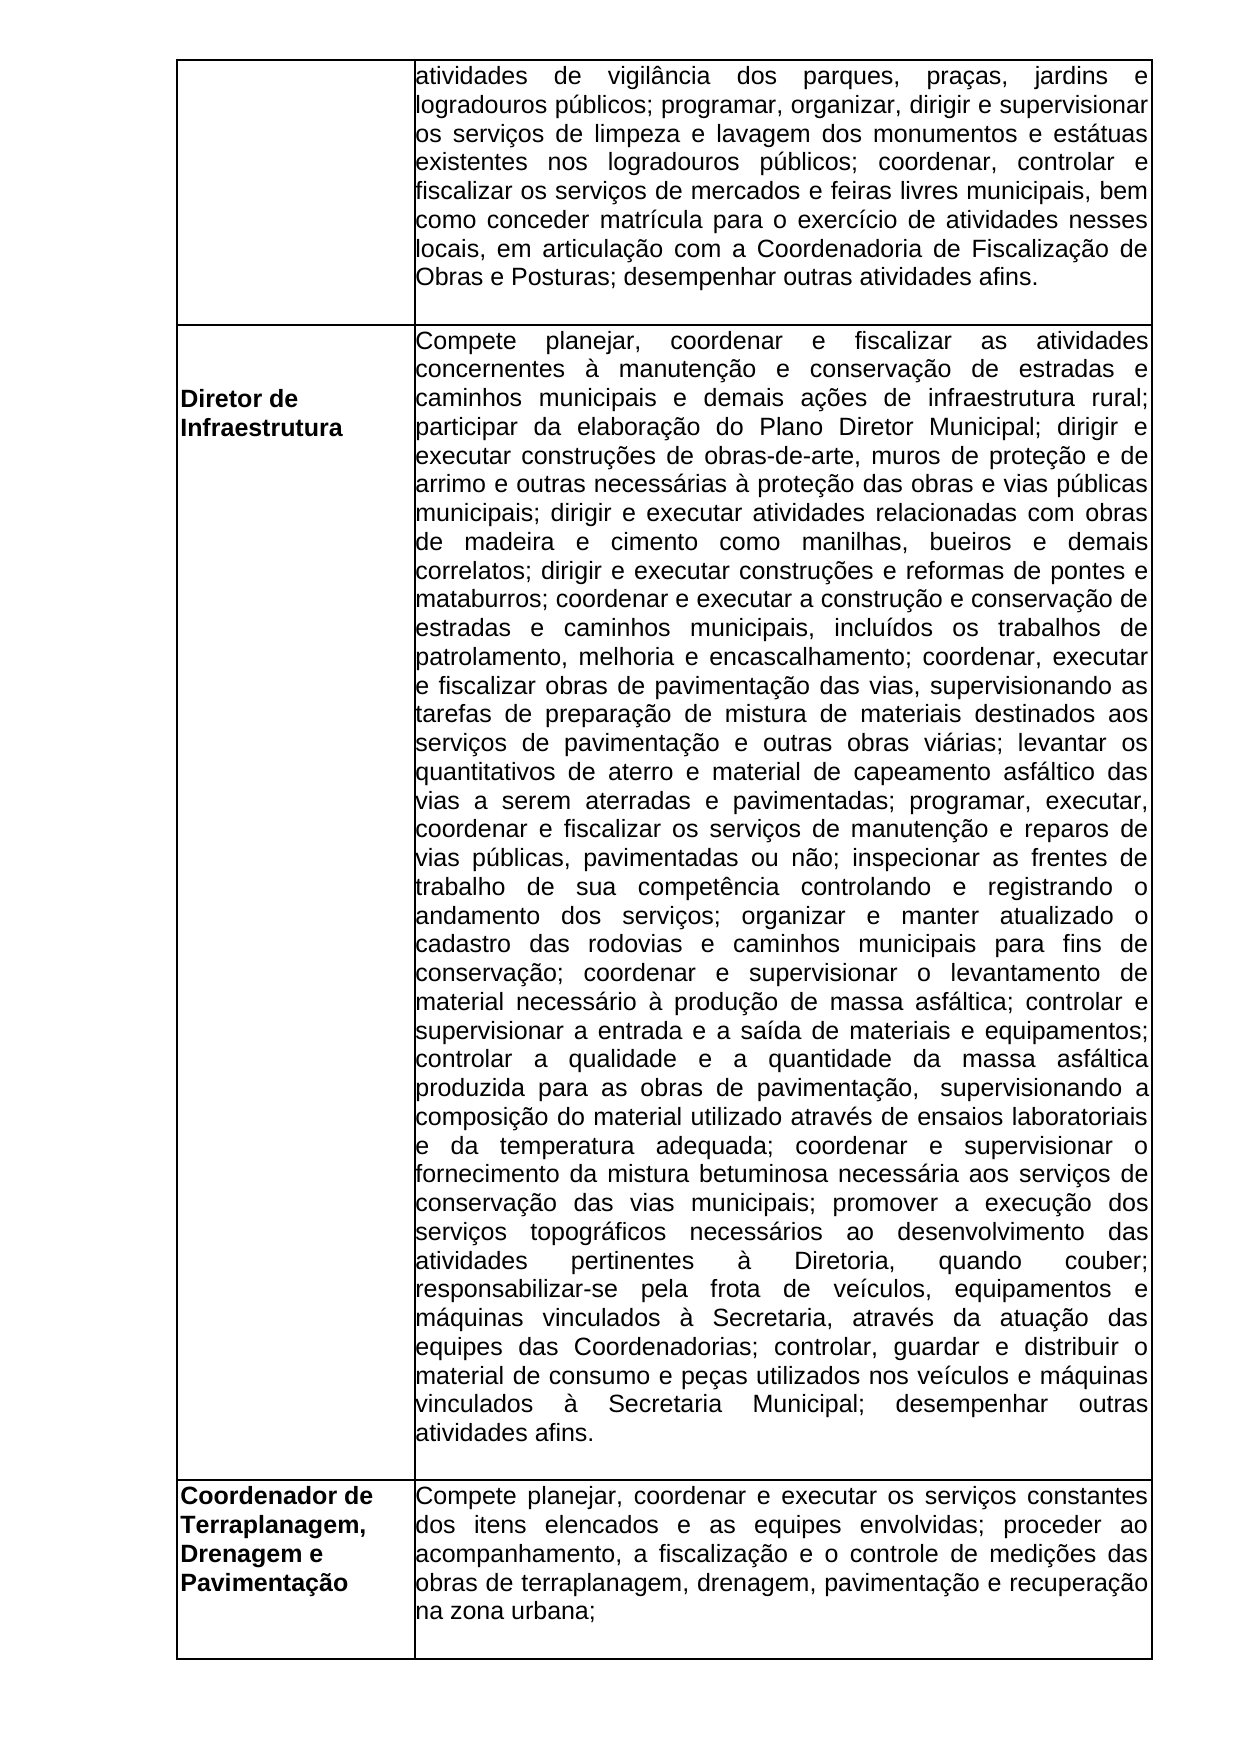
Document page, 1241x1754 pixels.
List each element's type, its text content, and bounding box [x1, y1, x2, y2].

table_cell Compete planejar, coordenar e fiscalizar as atividades concernentes à manutenção e conservação de estradas e caminhos municipais e demais ações de infraestrutura rural; participar da elaboração do Plano Diretor Municipal; dirigir e executar construções de obras-de-arte, muros de proteção e de arrimo e outras necessárias à proteção das obras e vias públicas municipais; dirigir e executar atividades relacionadas com obras de madeira e cimento como manilhas, bueiros e demais correlatos; dirigir e executar construções e reformas de pontes e mataburros; coordenar e executar a construção e conservação de estradas e caminhos municipais, incluídos os trabalhos de patrolamento, melhoria e encascalhamento; coordenar, executar e fiscalizar obras de pavimentação das vias, supervisionando as tarefas de preparação de mistura de materiais destinados aos serviços de pavimentação e outras obras viárias; levantar os quantitativos de aterro e material de capeamento asfáltico das vias a serem aterradas e pavimentadas; programar, executar, coordenar e fiscalizar os serviços de manutenção e reparos de vias públicas, pavimentadas ou não; inspecionar as frentes de trabalho de sua competência controlando e registrando o andamento dos serviços; organizar e manter atualizado o cadastro das rodovias e caminhos municipais para fins de conservação; coordenar e supervisionar o levantamento de material necessário à produção de massa asfáltica; controlar e supervisionar a entrada e a saída de materiais e equipamentos; controlar a qualidade e a quantidade da massa asfáltica produzida para as obras de pavimentação, supervisionando a composição do material utilizado através de ensaios laboratoriais e da temperatura adequada; coordenar e supervisionar o fornecimento da mistura betuminosa necessária aos serviços de conservação das vias municipais; promover a execução dos serviços topográficos necessários ao desenvolvimento das atividades pertinentes à Diretoria, quando couber; responsabilizar-se pela frota de veículos, equipamentos e máquinas vinculados à Secretaria, através da atuação das equipes das Coordenadorias; controlar, guardar e distribuir o material de consumo e peças utilizados nos veículos e máquinas vinculados à Secretaria Municipal; desempenhar outras atividades afins. [416, 326, 1151, 1479]
table_cell atividades de vigilância dos parques, praças, jardins e logradouros públicos; programar, organizar, dirigir e supervisionar os serviços de limpeza e lavagem dos monumentos e estátuas existentes nos logradouros públicos; coordenar, controlar e fiscalizar os serviços de mercados e feiras livres municipais, bem como conceder matrícula para o exercício de atividades nesses locais, em articulação com a Coordenadoria de Fiscalização de Obras e Posturas; desempenhar outras atividades afins. [416, 61, 1151, 323]
table_cell [178, 61, 414, 323]
table_cell Diretor de Infraestrutura [178, 326, 414, 1479]
table_cell Compete planejar, coordenar e executar os serviços constantes dos itens elencados e as equipes envolvidas; proceder ao acompanhamento, a fiscalização e o controle de medições das obras de terraplanagem, drenagem, pavimentação e recuperação na zona urbana; [416, 1481, 1151, 1657]
table_cell Coordenador de Terraplanagem, Drenagem e Pavimentação [178, 1481, 414, 1657]
